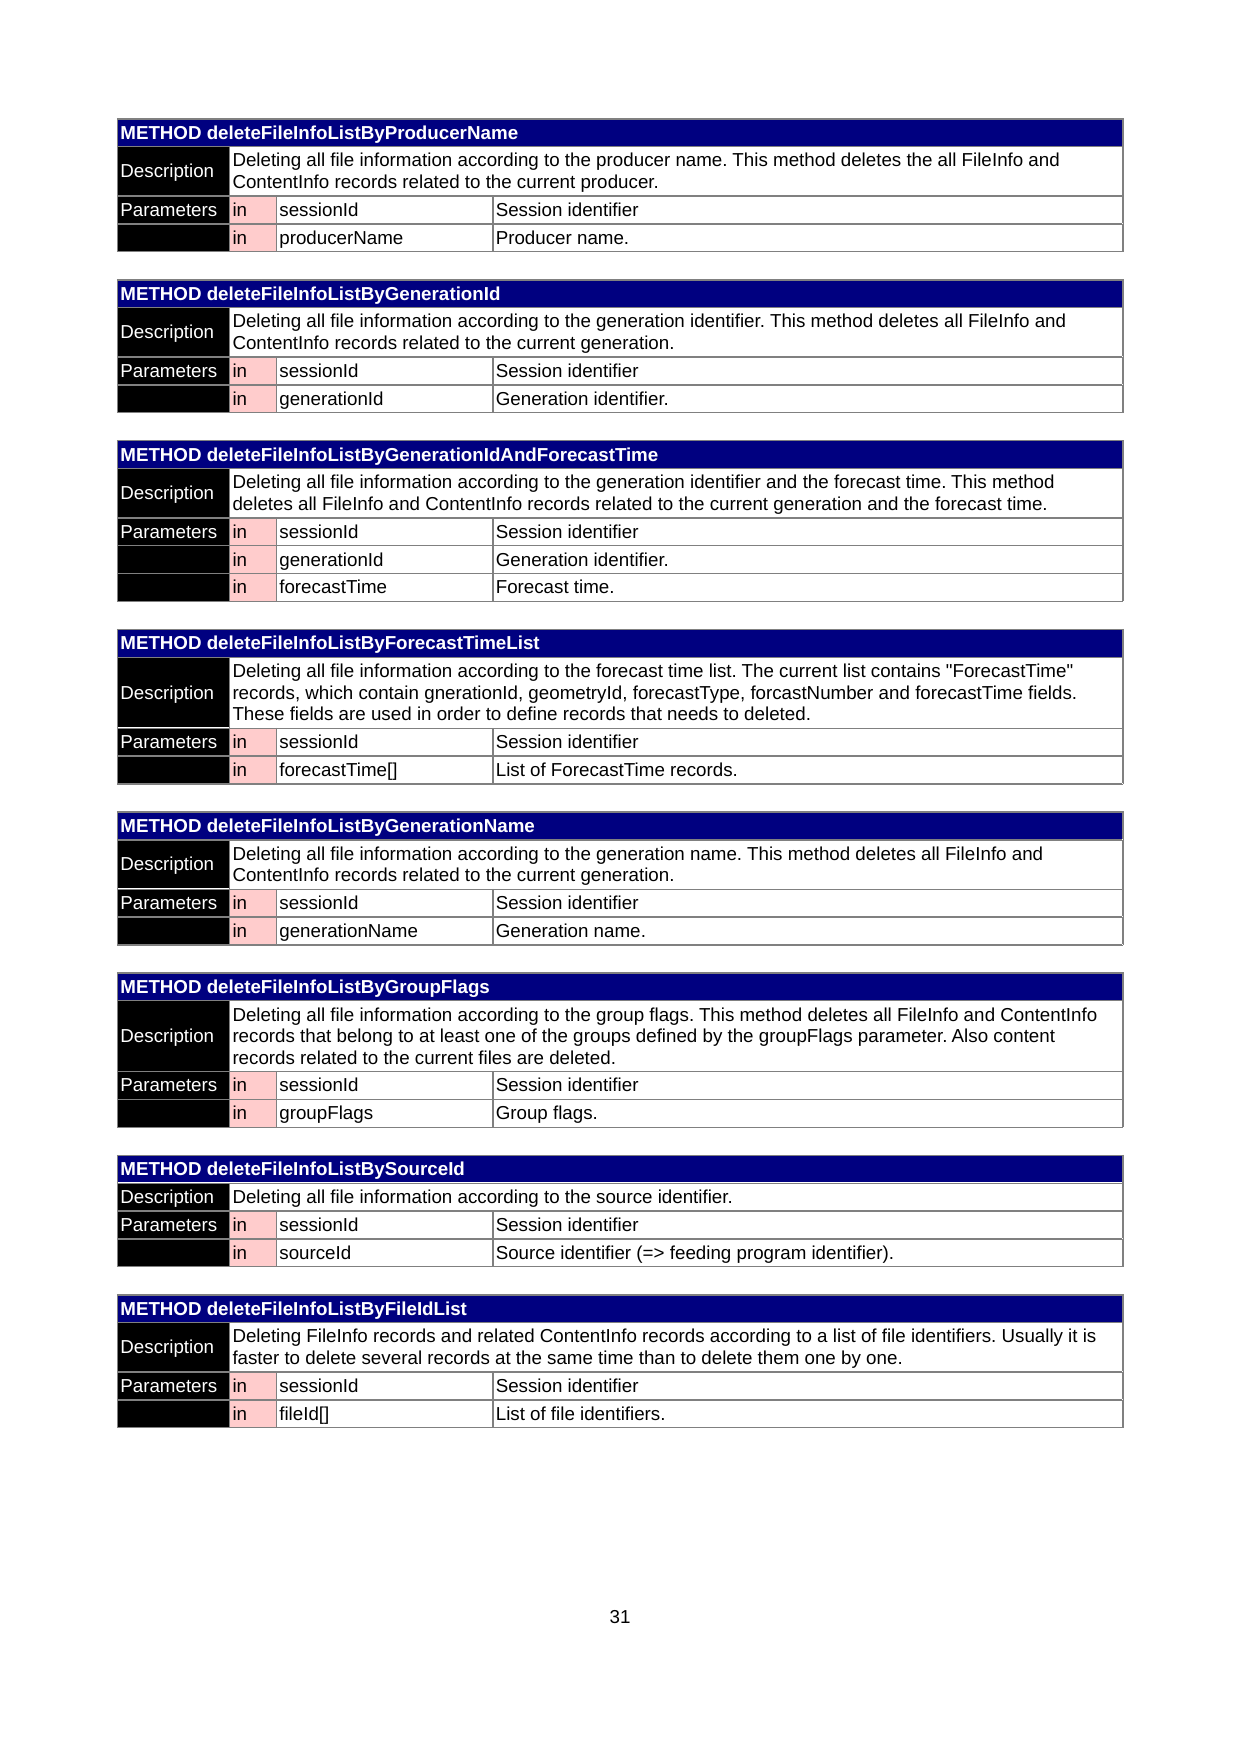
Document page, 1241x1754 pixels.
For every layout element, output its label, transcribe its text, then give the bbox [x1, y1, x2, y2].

table_cell Session identifier [494, 729, 1122, 755]
table_cell in [230, 757, 276, 783]
table_cell in [230, 890, 276, 916]
table_cell Deleting all file information according to the group flags. This method deletes all FileInfo and ContentInfo records that belong to at least one of the groups defined by the groupFlags parameter. Also content records related to the current files are deleted. [230, 1001, 1122, 1071]
table_cell generationName [277, 918, 492, 944]
table_cell sessionId [277, 519, 492, 545]
table_cell generationId [277, 546, 492, 573]
table_cell Source identifier (=> feeding program identifier). [494, 1240, 1122, 1266]
table_cell Parameters [118, 890, 229, 916]
table_cell sessionId [277, 1072, 492, 1099]
table_cell Deleting all file information according to the source identifier. [230, 1184, 1122, 1210]
table_cell Generation name. [494, 918, 1122, 944]
table_cell sessionId [277, 1373, 492, 1399]
table_cell Session identifier [494, 1373, 1122, 1399]
table_cell [118, 757, 229, 783]
table_cell in [230, 386, 276, 412]
table_cell Parameters [118, 1373, 229, 1399]
table_cell Description [118, 469, 229, 517]
table_cell in [230, 197, 276, 223]
table_cell in [230, 546, 276, 573]
table_cell Description [118, 147, 229, 195]
table_cell sourceId [277, 1240, 492, 1266]
table_cell [118, 918, 229, 944]
table_cell in [230, 1401, 276, 1427]
table_cell [118, 386, 229, 412]
table_header METHOD deleteFileInfoListByGroupFlags [118, 974, 1122, 1000]
table_cell Deleting all file information according to the producer name. This method deletes the all FileInfo and ContentInfo records related to the current producer. [230, 147, 1122, 195]
table_cell forecastTime [277, 574, 492, 601]
table_cell [118, 574, 229, 601]
table_cell Session identifier [494, 890, 1122, 916]
table_cell in [230, 729, 276, 755]
table_cell Description [118, 308, 229, 356]
table_cell Forecast time. [494, 574, 1122, 601]
table_cell Description [118, 1001, 229, 1071]
table_header METHOD deleteFileInfoListByGenerationIdAndForecastTime [118, 441, 1122, 468]
table_cell in [230, 519, 276, 545]
table_cell in [230, 358, 276, 384]
table_cell in [230, 225, 276, 251]
table_cell Session identifier [494, 197, 1122, 223]
table_cell Session identifier [494, 358, 1122, 384]
table_cell forecastTime[] [277, 757, 492, 783]
table_cell groupFlags [277, 1100, 492, 1127]
table_cell in [230, 1212, 276, 1238]
table_cell Parameters [118, 1212, 229, 1238]
table_header METHOD deleteFileInfoListBySourceId [118, 1156, 1122, 1182]
table_cell in [230, 1240, 276, 1266]
table_cell Session identifier [494, 519, 1122, 545]
table_cell Description [118, 1323, 229, 1371]
table_header METHOD deleteFileInfoListByProducerName [118, 120, 1122, 146]
table_cell [118, 1240, 229, 1266]
table_cell Session identifier [494, 1072, 1122, 1099]
table_cell sessionId [277, 1212, 492, 1238]
table_header METHOD deleteFileInfoListByGenerationName [118, 813, 1122, 839]
table_cell in [230, 1072, 276, 1099]
table_cell sessionId [277, 890, 492, 916]
table_cell Parameters [118, 1072, 229, 1099]
table_cell Parameters [118, 519, 229, 545]
table_cell Deleting all file information according to the generation identifier and the forecast time. This method deletes all FileInfo and ContentInfo records related to the current generation and the forecast time. [230, 469, 1122, 517]
table_cell sessionId [277, 358, 492, 384]
table_cell in [230, 1100, 276, 1127]
table_cell [118, 225, 229, 251]
table_header METHOD deleteFileInfoListByForecastTimeList [118, 630, 1122, 657]
table_cell sessionId [277, 729, 492, 755]
table_cell Deleting all file information according to the generation name. This method deletes all FileInfo and ContentInfo records related to the current generation. [230, 841, 1122, 888]
table_header METHOD deleteFileInfoListByFileIdList [118, 1296, 1122, 1322]
table_cell Session identifier [494, 1212, 1122, 1238]
table_cell List of ForecastTime records. [494, 757, 1122, 783]
table_cell Producer name. [494, 225, 1122, 251]
table_cell List of file identifiers. [494, 1401, 1122, 1427]
table_cell Deleting all file information according to the forecast time list. The current list contains "ForecastTime" records, which contain gnerationId, geometryId, forecastType, forcastNumber and forecastTime fields. These fields are used in order to define records that needs to deleted. [230, 658, 1122, 727]
table_cell Generation identifier. [494, 546, 1122, 573]
table_cell Parameters [118, 358, 229, 384]
table_cell Generation identifier. [494, 386, 1122, 412]
table_cell [118, 546, 229, 573]
table_cell sessionId [277, 197, 492, 223]
table_cell Description [118, 658, 229, 727]
table_cell Description [118, 1184, 229, 1210]
table_header METHOD deleteFileInfoListByGenerationId [118, 281, 1122, 307]
table_cell Description [118, 841, 229, 888]
table_cell [118, 1100, 229, 1127]
table_cell Parameters [118, 729, 229, 755]
table_cell [118, 1401, 229, 1427]
table_cell Parameters [118, 197, 229, 223]
table_cell producerName [277, 225, 492, 251]
table_cell Deleting all file information according to the generation identifier. This method deletes all FileInfo and ContentInfo records related to the current generation. [230, 308, 1122, 356]
table_cell Group flags. [494, 1100, 1122, 1127]
table_cell Deleting FileInfo records and related ContentInfo records according to a list of file identifiers. Usually it is faster to delete several records at the same time than to delete them one by one. [230, 1323, 1122, 1371]
table_cell fileId[] [277, 1401, 492, 1427]
table_cell in [230, 1373, 276, 1399]
table_cell in [230, 918, 276, 944]
table_cell in [230, 574, 276, 601]
table_cell generationId [277, 386, 492, 412]
